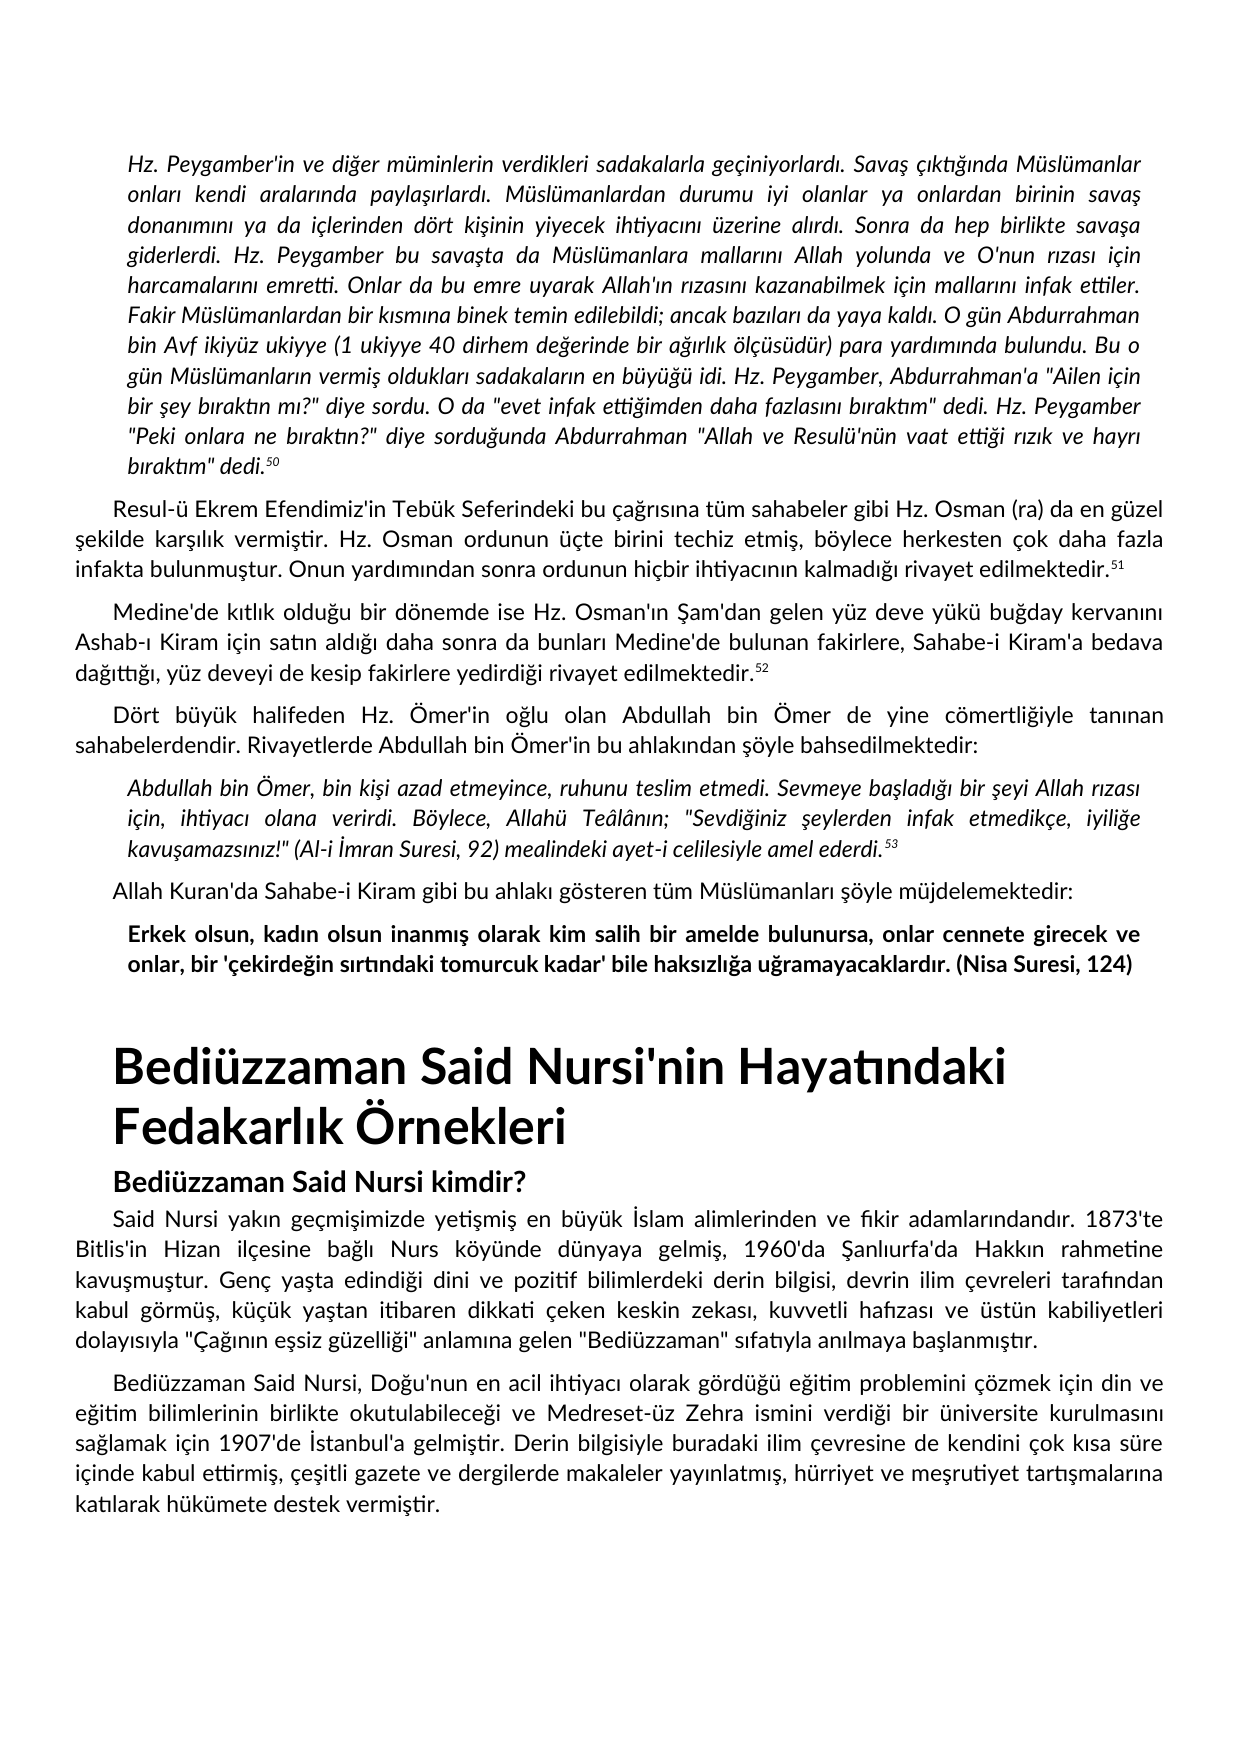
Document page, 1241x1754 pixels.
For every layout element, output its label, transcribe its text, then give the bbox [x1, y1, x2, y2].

text Abdullah bin Ömer, bin kişi azad etmeyince, ruhunu teslim etmedi. Sevmeye başladığı bir şeyi Allah rızası için, ihtiyacı olana verirdi. Böylece, Allahü Teâlânın; "Sevdiğiniz şeylerden infak etmedikçe, iyiliğe kavuşamazsınız!" (Al-i İmran Suresi, 92) mealindeki ayet-i celilesiyle amel ederdi.53 [127, 774, 1143, 862]
text Erkek olsun, kadın olsun inanmış olarak kim salih bir amelde bulunursa, onlar cennete girecek ve onlar, bir 'çekirdeğin sırtındaki tomurcuk kadar' bile haksızlığa uğramayacaklardır. (Nisa Suresi, 124) [127, 920, 1143, 977]
subtitle Bediüzzaman Said Nursi'nin Hayatındaki Fedakarlık Örnekleri [112, 1035, 1165, 1155]
text Bediüzzaman Said Nursi, Doğu'nun en acil ihtiyacı olarak gördüğü eğitim problemini çözmek için din ve eğitim bilimlerinin birlikte okutulabileceği ve Medreset-üz Zehra ismini verdiği bir üniversite kurulmasını sağlamak için 1907'de İstanbul'a gelmiştir. Derin bilgisiyle buradaki ilim çevresine de kendini çok kısa süre içinde kabul ettirmiş, çeşitli gazete ve dergilerde makaleler yayınlatmış, hürriyet ve meşrutiyet tartışmalarına katılarak hükümete destek vermiştir. [75, 1368, 1165, 1517]
text Resul-ü Ekrem Efendimiz'in Tebük Seferindeki bu çağrısına tüm sahabeler gibi Hz. Osman (ra) da en güzel şekilde karşılık vermiştir. Hz. Osman ordunun üçte birini techiz etmiş, böylece herkesten çok daha fazla infakta bulunmuştur. Onun yardımından sonra ordunun hiçbir ihtiyacının kalmadığı rivayet edilmektedir.51 [75, 495, 1165, 583]
text Medine'de kıtlık olduğu bir dönemde ise Hz. Osman'ın Şam'dan gelen yüz deve yükü buğday kervanını Ashab-ı Kiram için satın aldığı daha sonra da bunları Medine'de bulunan fakirlere, Sahabe-i Kiram'a bedava dağıttığı, yüz deveyi de kesip fakirlere yedirdiği rivayet edilmektedir.52 [75, 598, 1165, 686]
text Said Nursi yakın geçmişimizde yetişmiş en büyük İslam alimlerinden ve fikir adamlarındandır. 1873'te Bitlis'in Hizan ilçesine bağlı Nurs köyünde dünyaya gelmiş, 1960'da Şanlıurfa'da Hakkın rahmetine kavuşmuştur. Genç yaşta edindiği dini ve pozitif bilimlerdeki derin bilgisi, devrin ilim çevreleri tarafından kabul görmüş, küçük yaştan itibaren dikkati çeken keskin zekası, kuvvetli hafızası ve üstün kabiliyetleri dolayısıyla "Çağının eşsiz güzelliği" anlamına gelen "Bediüzzaman" sıfatıyla anılmaya başlanmıştır. [75, 1205, 1165, 1353]
text Dört büyük halifeden Hz. Ömer'in oğlu olan Abdullah bin Ömer de yine cömertliğiyle tanınan sahabelerdendir. Rivayetlerde Abdullah bin Ömer'in bu ahlakından şöyle bahsedilmektedir: [75, 701, 1165, 759]
subtitle Bediüzzaman Said Nursi kimdir? [112, 1164, 1165, 1199]
text Hz. Peygamber'in ve diğer müminlerin verdikleri sadakalarla geçiniyorlardı. Savaş çıktığında Müslümanlar onları kendi aralarında paylaşırlardı. Müslümanlardan durumu iyi olanlar ya onlardan birinin savaş donanımını ya da içlerinden dört kişinin yiyecek ihtiyacını üzerine alırdı. Sonra da hep birlikte savaşa giderlerdi. Hz. Peygamber bu savaşta da Müslümanlara mallarını Allah yolunda ve O'nun rızası için harcamalarını emretti. Onlar da bu emre uyarak Allah'ın rızasını kazanabilmek için mallarını infak ettiler. Fakir Müslümanlardan bir kısmına binek temin edilebildi; ancak bazıları da yaya kaldı. O gün Abdurrahman bin Avf ikiyüz ukiyye (1 ukiyye 40 dirhem değerinde bir ağırlık ölçüsüdür) para yardımında bulundu. Bu o gün Müslümanların vermiş oldukları sadakaların en büyüğü idi. Hz. Peygamber, Abdurrahman'a "Ailen için bir şey bıraktın mı?" diye sordu. O da "evet infak ettiğimden daha fazlasını bıraktım" dedi. Hz. Peygamber "Peki onlara ne bıraktın?" diye sorduğunda Abdurrahman "Allah ve Resulü'nün vaat ettiği rızık ve hayrı bıraktım" dedi.50 [127, 150, 1143, 479]
text Allah Kuran'da Sahabe-i Kiram gibi bu ahlakı gösteren tüm Müslümanları şöyle müjdelemektedir: [75, 877, 1165, 904]
